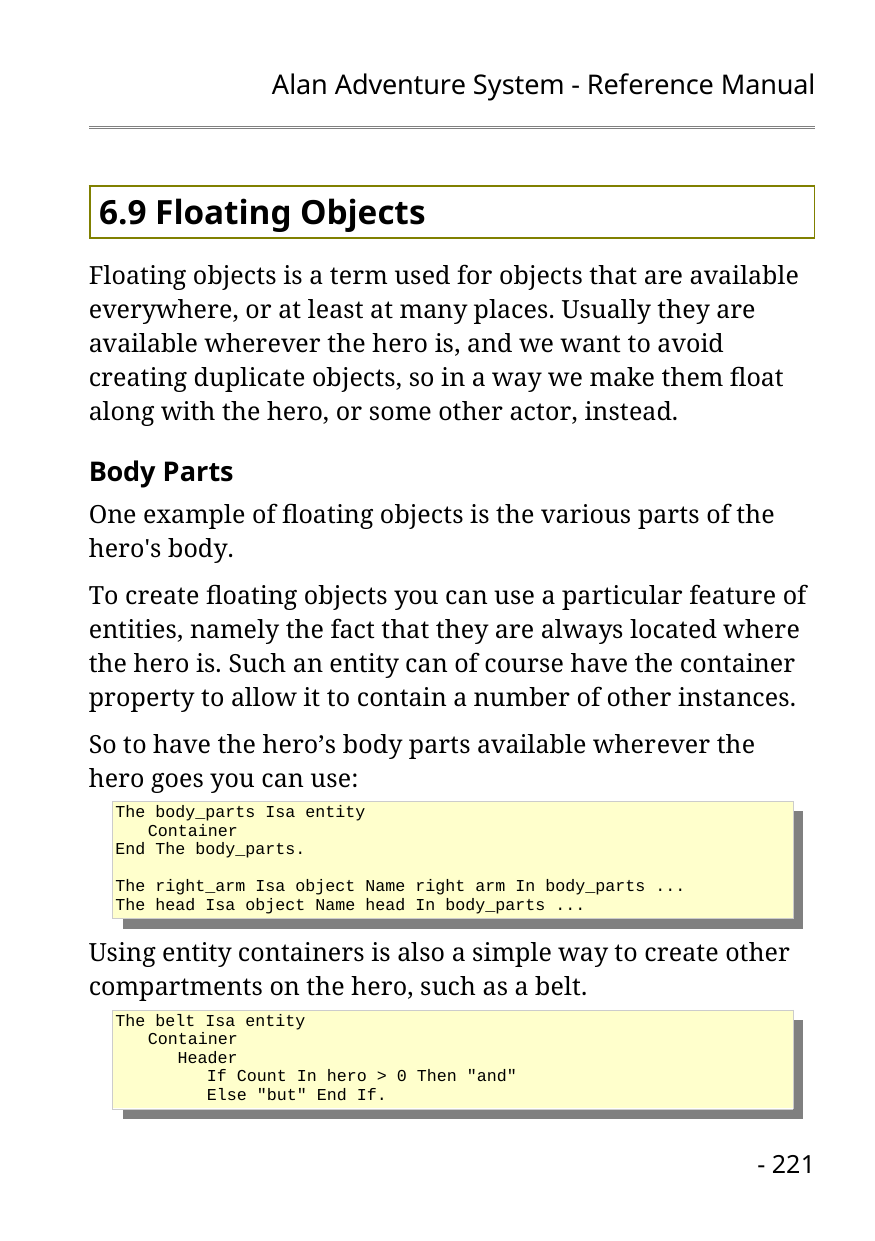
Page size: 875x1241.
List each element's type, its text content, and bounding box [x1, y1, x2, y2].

subtitle Floating Objects [91, 187, 814, 237]
text So to have the hero’s body parts available wher­ever the hero goes you can use: [88, 727, 815, 794]
text The body_parts Isa entity Container End The body_parts. The right_arm Isa object Name right arm In body_parts ... The head Isa object Name head In body_parts ... [113, 802, 793, 918]
subtitle Body Parts [88, 453, 815, 490]
text To create floating objects you can use a particular feature of entities, name­ly the fact that they are always located where the hero is. Such an entity can of course have the container property to allow it to contain a number of other instances. [88, 578, 815, 714]
text Floating objects is a term used for objects that are available everywhere, or at least at many places. Usually they are available wherever the hero is, and we want to avoid creating duplicate objects, so in a way we make them float along with the hero, or some other actor, instead. [88, 258, 815, 428]
text One example of floating objects is the various parts of the hero's body. [88, 497, 815, 565]
text The belt Isa entity Container Header If Count In hero > 0 Then "and" Else "but" End If. [113, 1011, 793, 1108]
text Using entity containers is also a simple way to create other compartments on the hero, such as a belt. [88, 935, 815, 1003]
